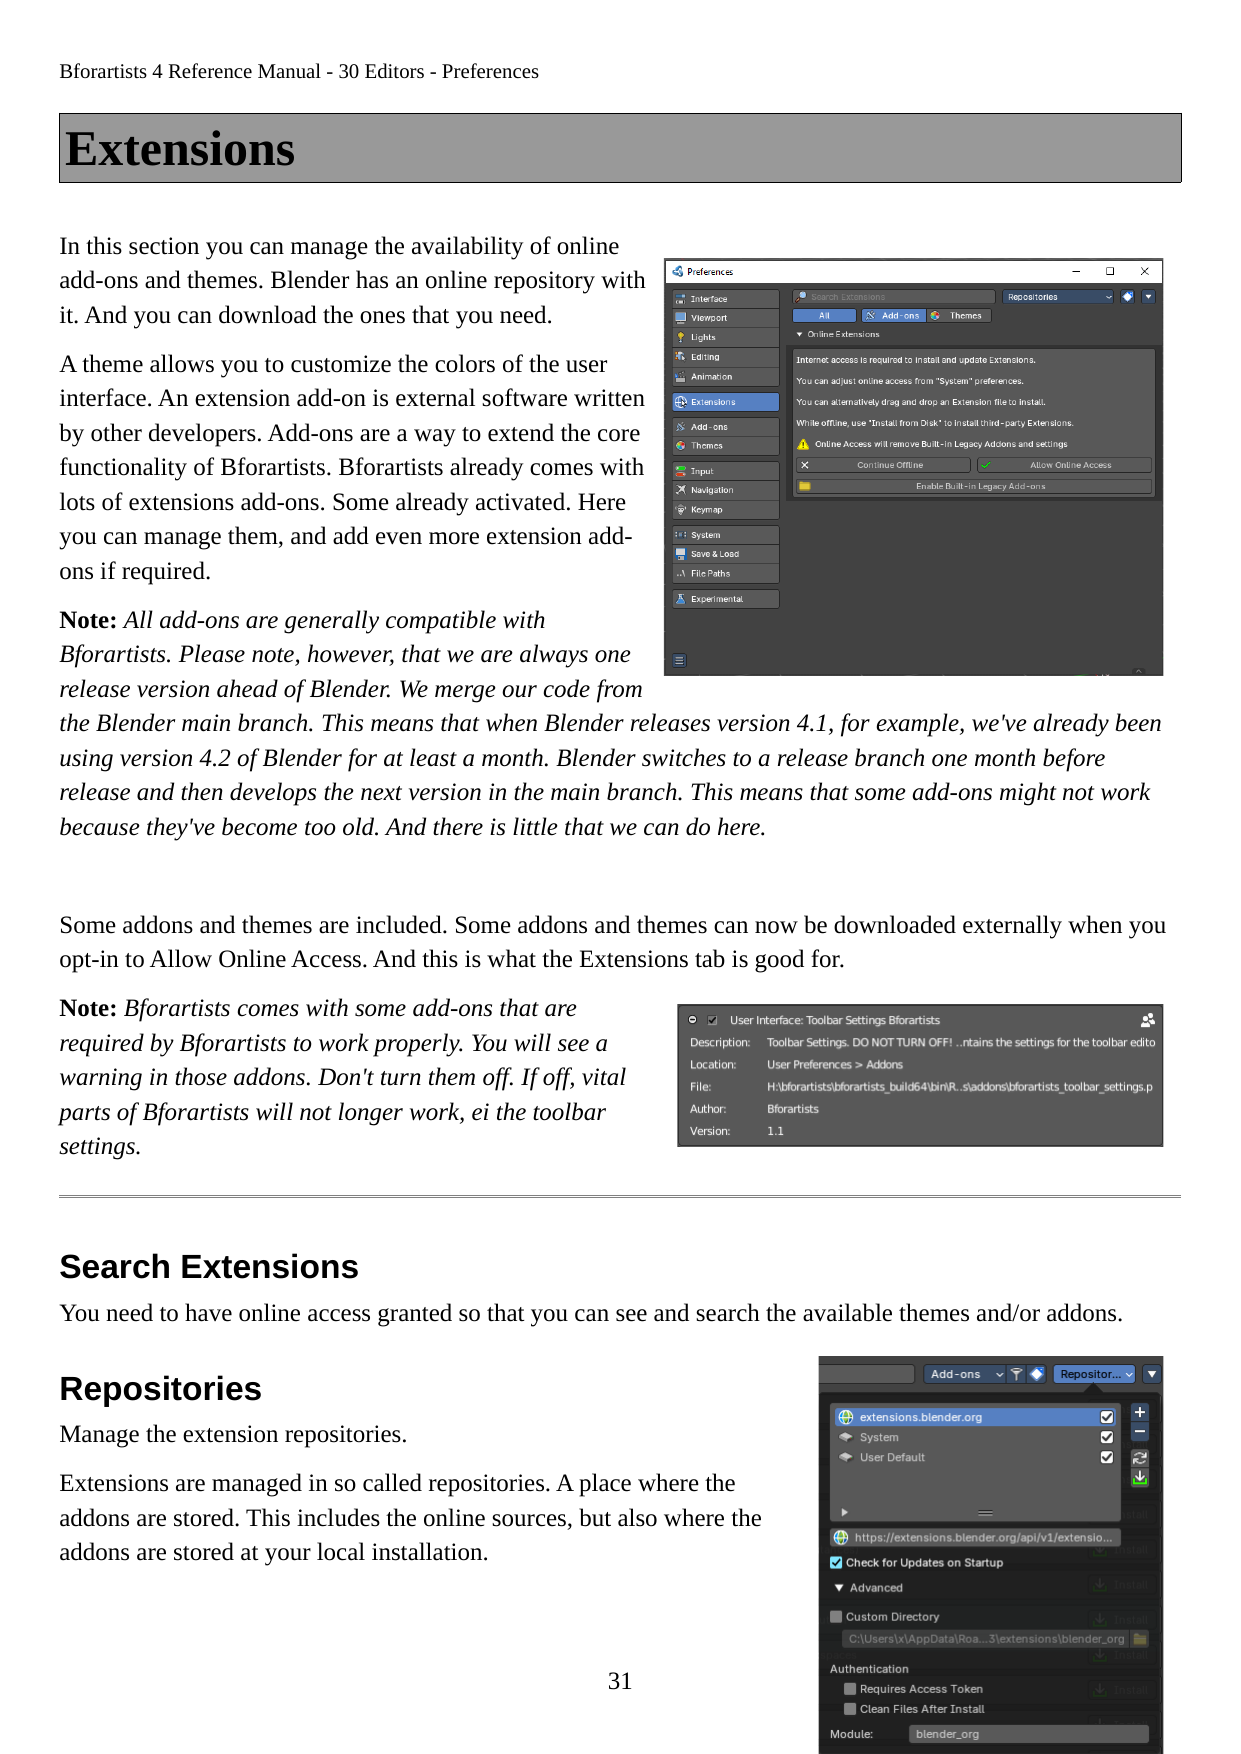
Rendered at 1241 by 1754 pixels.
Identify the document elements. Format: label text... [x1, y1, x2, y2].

text In this section you can manage the availability of online add-ons and themes. Blender has an online repository with it. And you can download the ones that you need. [59, 231, 1181, 328]
text Note: All add-ons are generally compatible with Bforartists. Please note, however, that we are always one release version ahead of Blender. We merge our code from the Blender main branch. This means that when Blender releases version 4.1, for example, we've already been using version 4.2 of Blender for at least a month. Blender switches to a release branch one month before release and then develops the next version in the main branch. This means that some add-ons might not work because they've become too old. And there is little that we can do here. [59, 605, 1181, 840]
text You need to have online access granted so that you can see and search the available themes and/or addons. [59, 1298, 1181, 1327]
text A theme allows you to customize the colors of the user interface. An extension add-on is external software written by other developers. Add-ons are a way to extend the core functionality of Bforartists. Bforartists already comes with lots of extensions add-ons. Some already activated. Here you can manage them, and add even more extension add-ons if required. [59, 349, 663, 584]
subtitle [1164, 1368, 1181, 1407]
picture [677, 1004, 1164, 1147]
table_header Extensions [60, 114, 1181, 182]
subtitle Repositories [59, 1368, 818, 1407]
text Extensions are managed in so called repositories. A place where the addons are stored. This includes the online sources, but also where the addons are stored at your local installation. [59, 1468, 818, 1566]
text Note: Bforartists comes with some add-ons that are required by Bforartists to work properly. You will see a warning in those addons. Don't turn them off. If off, vital parts of Bforartists will not longer work, ei the toolbar settings. [59, 993, 1181, 1160]
text Manage the extension repositories. [59, 1419, 818, 1448]
picture [818, 1356, 1164, 1754]
subtitle Search Extensions [59, 1247, 1181, 1286]
picture [663, 258, 1164, 676]
text Some addons and themes are included. Some addons and themes can now be downloaded externally when you opt-in to Allow Online Access. And this is what the Extensions tab is good for. [59, 910, 1181, 973]
